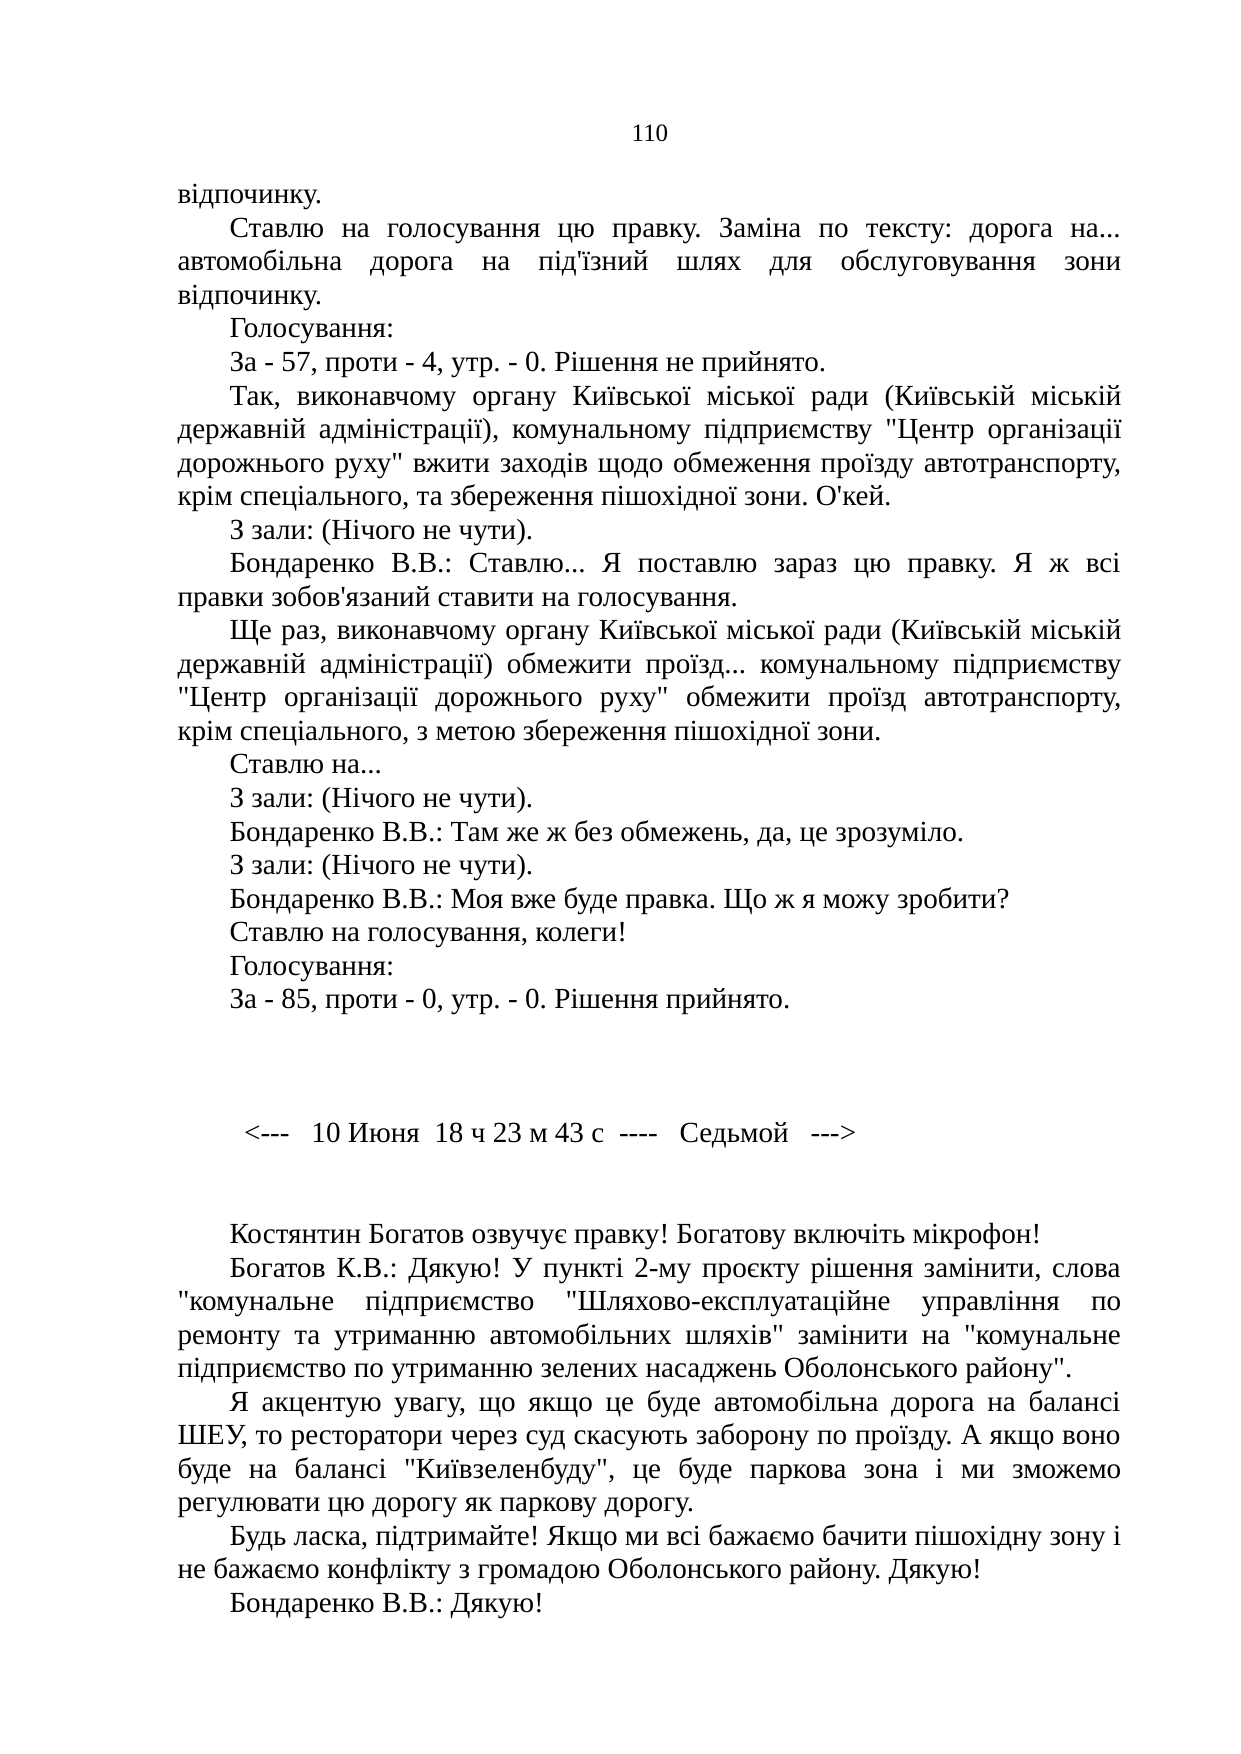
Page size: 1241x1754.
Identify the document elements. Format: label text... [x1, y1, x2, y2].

text Бондаренко В.В.: Там же ж без обмежень, да, це зрозуміло. [177, 814, 1122, 847]
text Голосування: [177, 948, 1122, 981]
text Голосування: [177, 311, 1122, 344]
text <--- 10 Июня 18 ч 23 м 43 с ---- Седьмой ---> [177, 1116, 1122, 1149]
text відпочинку. [177, 176, 1122, 210]
text Ставлю на... [177, 747, 1122, 780]
text Так, виконавчому органу Київської міської ради (Київській міській державній адміністрації), комунальному підприємству "Центр організації дорожнього руху" вжити заходів щодо обмеження проїзду автотранспорту, крім спеціального, та збереження пішохідної зони. О'кей. [177, 378, 1122, 512]
text З зали: (Нічого не чути). [177, 512, 1122, 545]
text Бондаренко В.В.: Дякую! [177, 1585, 1122, 1619]
text Будь ласка, підтримайте! Якщо ми всі бажаємо бачити пішохідну зону і не бажаємо конфлікту з громадою Оболонського району. Дякую! [177, 1518, 1122, 1585]
text З зали: (Нічого не чути). [177, 780, 1122, 814]
text Бондаренко В.В.: Моя вже буде правка. Що ж я можу зробити? [177, 881, 1122, 914]
text Ставлю на голосування, колеги! [177, 914, 1122, 948]
text За - 57, проти - 4, утр. - 0. Рішення не прийнято. [177, 344, 1122, 378]
text З зали: (Нічого не чути). [177, 847, 1122, 881]
text Ще раз, виконавчому органу Київської міської ради (Київській міській державній адміністрації) обмежити проїзд... комунальному підприємству "Центр організації дорожнього руху" обмежити проїзд автотранспорту, крім спеціального, з метою збереження пішохідної зони. [177, 612, 1122, 747]
text За - 85, проти - 0, утр. - 0. Рішення прийнято. [177, 981, 1122, 1015]
text Костянтин Богатов озвучує правку! Богатову включіть мікрофон! [177, 1216, 1122, 1250]
text Я акцентую увагу, що якщо це буде автомобільна дорога на балансі ШЕУ, то ресторатори через суд скасують заборону по проїзду. А якщо воно буде на балансі "Київзеленбуду", це буде паркова зона і ми зможемо регулювати цю дорогу як паркову дорогу. [177, 1384, 1122, 1518]
text Ставлю на голосування цю правку. Заміна по тексту: дорога на... автомобільна дорога на під'їзний шлях для обслуговування зони відпочинку. [177, 210, 1122, 311]
text Богатов К.В.: Дякую! У пункті 2-му проєкту рішення замінити, слова "комунальне підприємство "Шляхово-експлуатаційне управління по ремонту та утриманню автомобільних шляхів" замінити на "комунальне підприємство по утриманню зелених насаджень Оболонського району". [177, 1250, 1122, 1384]
text Бондаренко В.В.: Ставлю... Я поставлю зараз цю правку. Я ж всі правки зобов'язаний ставити на голосування. [177, 545, 1122, 612]
